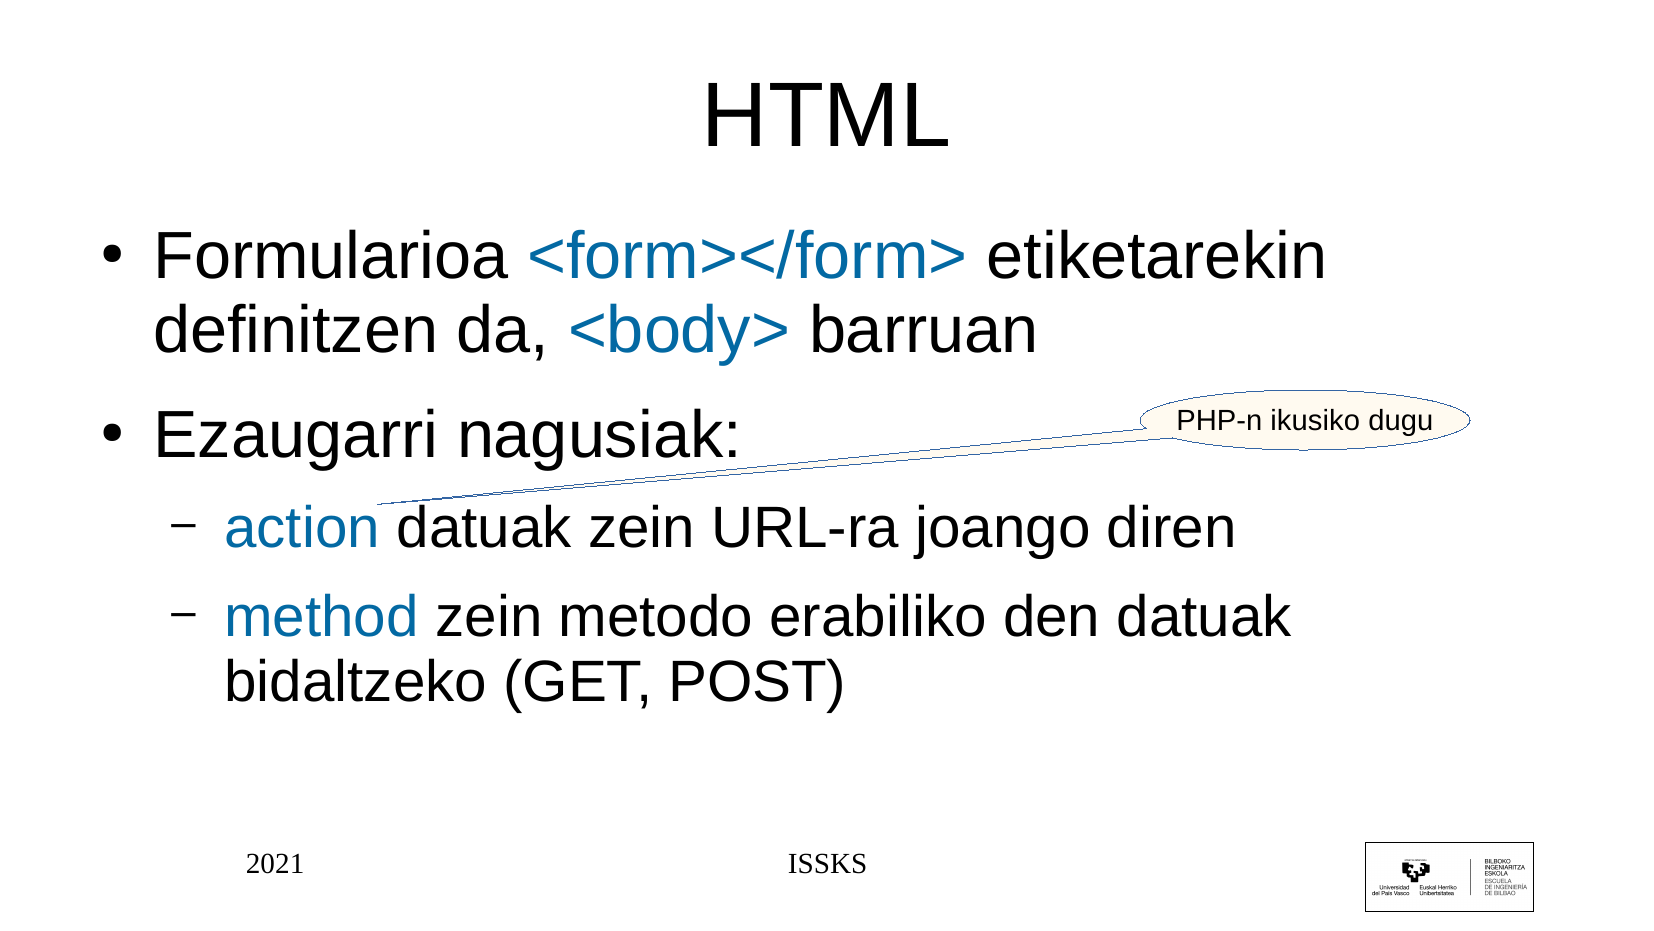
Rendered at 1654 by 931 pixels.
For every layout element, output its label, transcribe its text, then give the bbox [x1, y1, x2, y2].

picture [1366, 843, 1533, 911]
title HTML [82, 37, 1571, 193]
list Formularioa <form></form> etiketarekin definitzen da, <body> barruan Ezaugarri nagusiak: action datuak zein URL-ra joango diren method zein metodo erabiliko den datuak bidaltzeko (GET, POST) [82, 217, 1456, 758]
text_box PHP-n ikusiko dugu [377, 390, 1471, 505]
